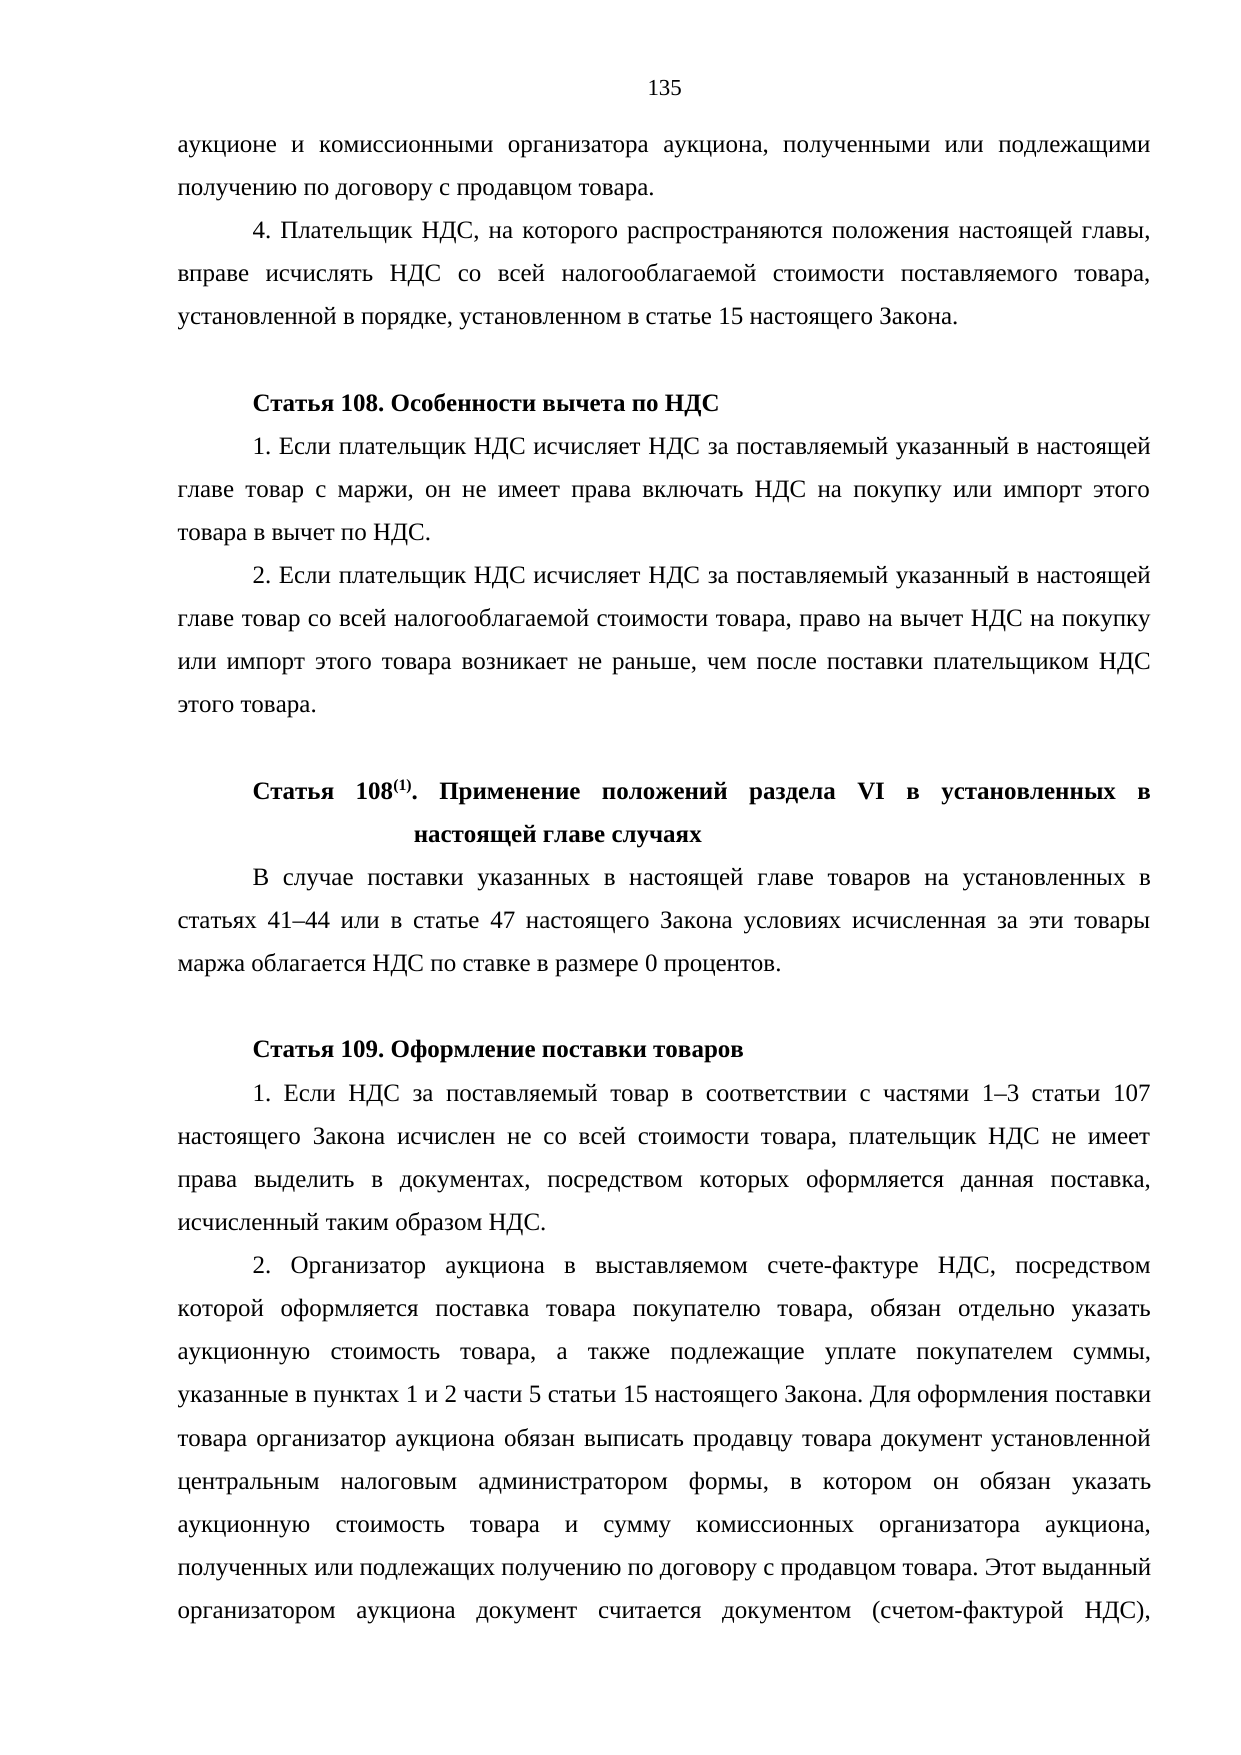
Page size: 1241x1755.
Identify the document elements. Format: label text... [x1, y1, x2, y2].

text 4. Плательщик НДС, на которого распространяются положения настоящей главы, вправе исчислять НДС со всей налогооблагаемой стоимости поставляемого товара, установленной в порядке, установленном в статье 15 настоящего Закона. [177, 215, 1152, 330]
text Статья 108(1). Применение положений раздела VI в установленных в настоящей главе случаях [252, 776, 1152, 848]
text Статья 108. Особенности вычета по НДС [177, 388, 1152, 416]
text 2. Если плательщик НДС исчисляет НДС за поставляемый указанный в настоящей главе товар со всей налогооблагаемой стоимости товара, право на вычет НДС на покупку или импорт этого товара возникает не раньше, чем после поставки плательщиком НДС этого товара. [177, 560, 1152, 718]
text 2. Организатор аукциона в выставляемом счете-фактуре НДС, посредством которой оформляется поставка товара покупателю товара, обязан отдельно указать аукционную стоимость товара, а также подлежащие уплате покупателем суммы, указанные в пунктах 1 и 2 части 5 статьи 15 настоящего Закона. Для оформления поставки товара организатор аукциона обязан выписать продавцу товара документ установленной центральным налоговым администратором формы, в котором он обязан указать аукционную стоимость товара и сумму комиссионных организатора аукциона, полученных или подлежащих получению по договору с продавцом товара. Этот выданный организатором аукциона документ считается документом (счетом-фактурой НДС), [177, 1250, 1152, 1624]
text 1. Если плательщик НДС исчисляет НДС за поставляемый указанный в настоящей главе товар с маржи, он не имеет права включать НДС на покупку или импорт этого товара в вычет по НДС. [177, 431, 1152, 546]
text 1. Если НДС за поставляемый товар в соответствии с частями 1–3 статьи 107 настоящего Закона исчислен не со всей стоимости товара, плательщик НДС не имеет права выделить в документах, посредством которых оформляется данная поставка, исчисленный таким образом НДС. [177, 1078, 1152, 1236]
text В случае поставки указанных в настоящей главе товаров на установленных в статьях 41–44 или в статье 47 настоящего Закона условиях исчисленная за эти товары маржа облагается НДС по ставке в размере 0 процентов. [177, 862, 1152, 977]
text Статья 109. Оформление поставки товаров [177, 1034, 1152, 1063]
text аукционе и комиссионными организатора аукциона, полученными или подлежащими получению по договору с продавцом товара. [177, 129, 1152, 201]
